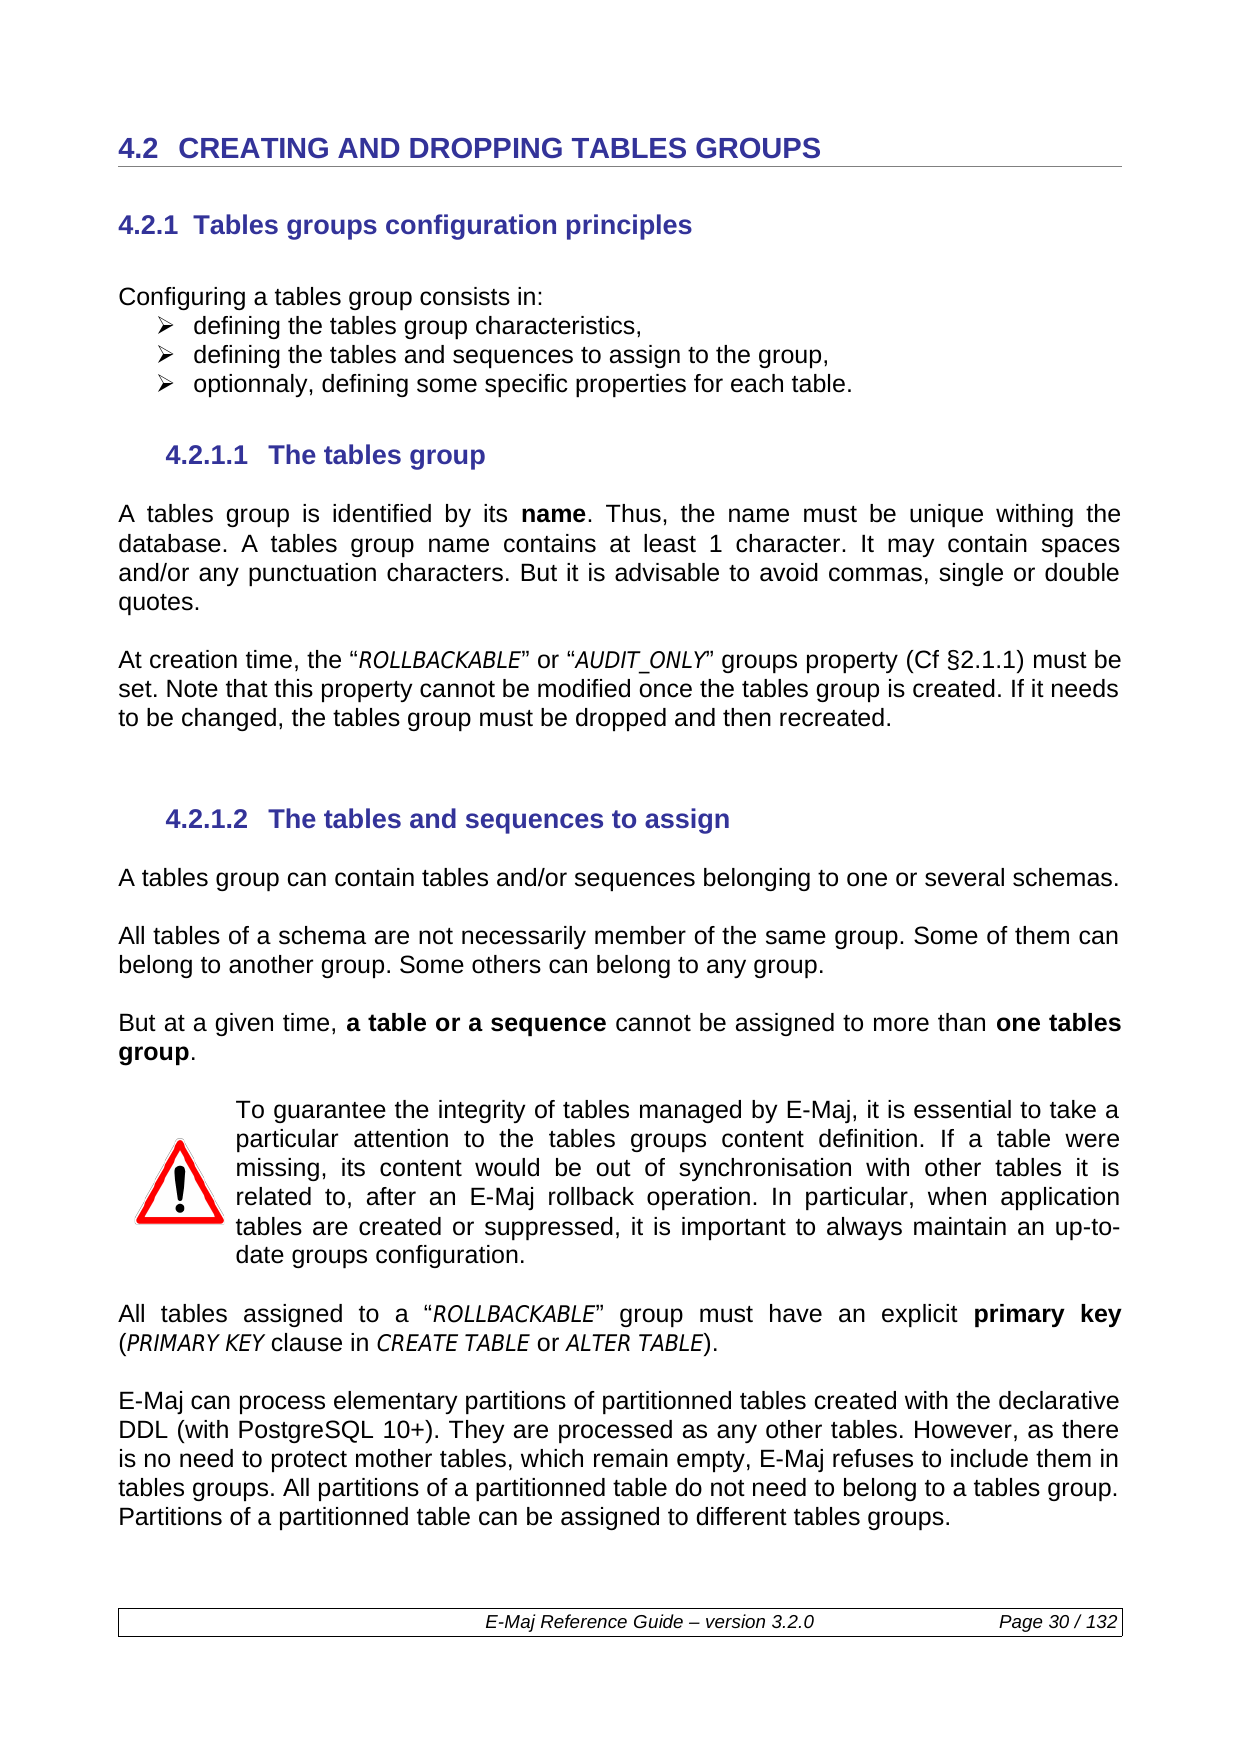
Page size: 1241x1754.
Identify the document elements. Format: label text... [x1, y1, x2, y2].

list defining the tables group characteristics, [156, 311, 1122, 339]
subtitle Creating and dropping tables groups [118, 131, 1122, 166]
text To guarantee the integrity of tables managed by E-Maj, it is essential to take a particular attention to the tables groups content definition. If a table were missing, its content would be out of synchronisation with other tables it is related to, after an E-Maj rollback operation. In particular, when application tables are created or suppressed, it is important to always maintain an up-to-date groups configuration. [235, 1095, 1122, 1269]
text At creation time, the “ROLLBACKABLE” or “AUDIT_ONLY” groups property (Cf §2.1.1) must be set. Note that this property cannot be modified once the tables group is created. If it needs to be changed, the tables group must be dropped and then recreated. [118, 645, 1122, 732]
text A tables group can contain tables and/or sequences belonging to one or several schemas. [118, 863, 1122, 892]
list defining the tables and sequences to assign to the group, [156, 339, 1122, 369]
subtitle The tables and sequences to assign [165, 802, 1122, 833]
text Configuring a tables group consists in: [118, 281, 1122, 311]
subtitle The tables group [165, 439, 1122, 470]
list optionnaly, defining some specific properties for each table. [156, 369, 1122, 398]
text All tables assigned to a “ROLLBACKABLE” group must have an explicit primary key (PRIMARY KEY clause in CREATE TABLE or ALTER TABLE). [118, 1298, 1122, 1357]
subtitle Tables groups configuration principles [118, 209, 1122, 240]
text But at a given time, a table or a sequence cannot be assigned to more than one tables group. [118, 1008, 1122, 1066]
picture [134, 1138, 225, 1225]
text A tables group is identified by its name. Thus, the name must be unique withing the database. A tables group name contains at least 1 character. It may contain spaces and/or any punctuation characters. But it is advisable to avoid commas, single or double quotes. [118, 499, 1122, 616]
text E-Maj can process elementary partitions of partitionned tables created with the declarative DDL (with PostgreSQL 10+). They are processed as any other tables. However, as there is no need to protect mother tables, which remain empty, E-Maj refuses to include them in tables groups. All partitions of a partitionned table do not need to belong to a tables group. Partitions of a partitionned table can be assigned to different tables groups. [118, 1386, 1122, 1531]
text All tables of a schema are not necessarily member of the same group. Some of them can belong to another group. Some others can belong to any group. [118, 921, 1122, 979]
